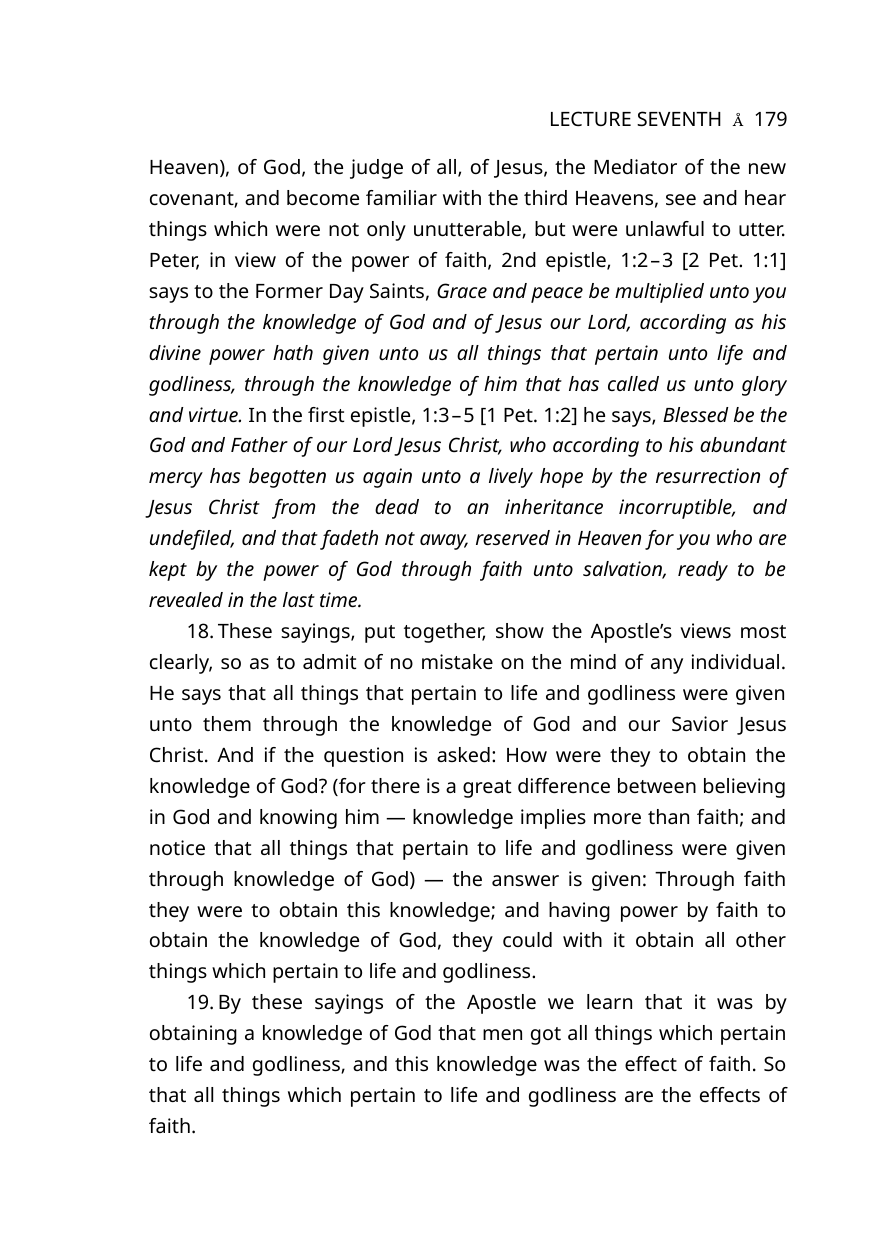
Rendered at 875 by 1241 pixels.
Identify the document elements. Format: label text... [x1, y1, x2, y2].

text Heaven), of God, the judge of all, of Jesus, the Mediator of the new covenant, and become familiar with the third Heavens, see and hear things which were not only unutterable, but were unlawful to utter. Peter, in view of the power of faith, 2nd epistle, 1:2 – 3 [2 Pet. 1:1] says to the Former Day Saints, Grace and peace be multiplied unto you through the knowledge of God and of Jesus our Lord, according as his divine power hath given unto us all things that pertain unto life and godliness, through the knowledge of him that has called us unto glory and virtue. In the first epistle, 1:3 – 5 [1 Pet. 1:2] he says, Blessed be the God and Father of our Lord Jesus Christ, who according to his abundant mercy has begotten us again unto a lively hope by the resurrection of Jesus Christ from the dead to an inheritance incorruptible, and undefiled, and that fadeth not away, reserved in Heaven for you who are kept by the power of God through faith unto salvation, ready to be revealed in the last time. [149, 153, 787, 613]
text 19. By these sayings of the Apostle we learn that it was by obtaining a knowledge of God that men got all things which pertain to life and godliness, and this knowledge was the effect of faith. So that all things which pertain to life and godliness are the effects of faith. [149, 989, 787, 1139]
text 18. These sayings, put together, show the Apostle’s views most clearly, so as to admit of no mistake on the mind of any individual. He says that all things that pertain to life and godliness were given unto them through the knowledge of God and our Savior Jesus Christ. And if the question is asked: How were they to obtain the knowledge of God? (for there is a great difference between believing in God and knowing him — knowledge implies more than faith; and notice that all things that pertain to life and godliness were given through knowledge of God) — the answer is given: Through faith they were to obtain this knowledge; and having power by faith to obtain the knowledge of God, they could with it obtain all other things which pertain to life and godliness. [149, 617, 787, 985]
